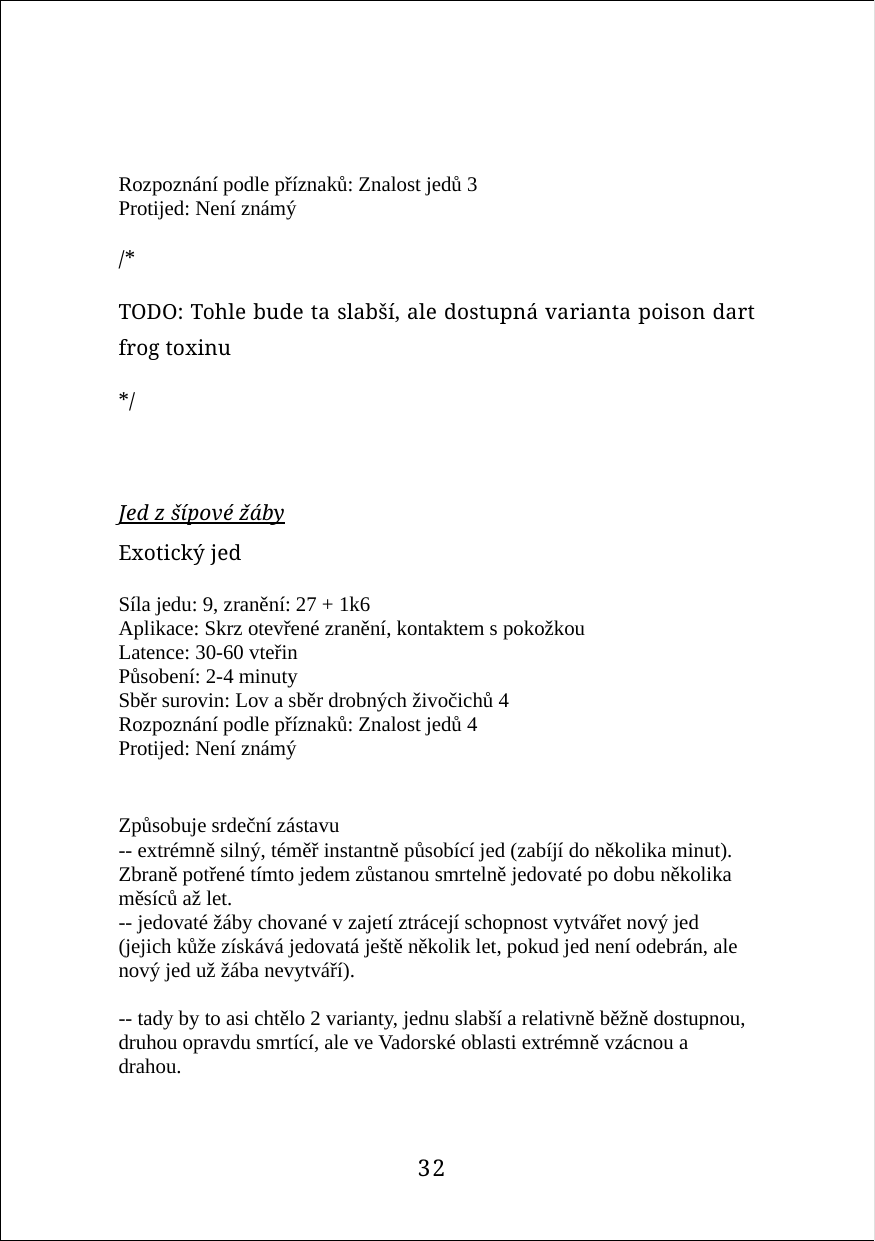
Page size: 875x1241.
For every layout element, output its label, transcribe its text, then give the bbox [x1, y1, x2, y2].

text */ [118, 386, 756, 414]
text Rozpoznání podle příznaků: Znalost jedů 3 [118, 172, 756, 196]
text Protijed: Není známý [118, 196, 756, 220]
text -- tady by to asi chtělo 2 varianty, jednu slabší a relativně běžně dostupnou, druhou opravdu smrtící, ale ve Vadorské oblasti extrémně vzácnou a drahou. [118, 1006, 756, 1078]
text Rozpoznání podle příznaků: Znalost jedů 4 [118, 712, 756, 736]
text Síla jedu: 9, zranění: 27 + 1k6 [118, 592, 756, 616]
text -- jedovaté žáby chované v zajetí ztrácejí schopnost vytvářet nový jed (jejich kůže získává jedovatá ještě několik let, pokud jed není odebrán, ale nový jed už žába nevytváří). [118, 910, 756, 982]
subtitle Jed z šípové žáby [118, 498, 756, 527]
text Latence: 30-60 vteřin [118, 640, 756, 664]
text /* [118, 244, 756, 272]
text TODO: Tohle bude ta slabší, ale dostupná varianta poison dart frog toxinu [118, 297, 756, 361]
text Protijed: Není známý [118, 736, 756, 760]
text Způsobuje srdeční zástavu [118, 813, 756, 837]
text Působení: 2-4 minuty [118, 664, 756, 688]
text Sběr surovin: Lov a sběr drobných živočichů 4 [118, 688, 756, 712]
text -- extrémně silný, téměř instantně působící jed (zabíjí do několika minut). Zbraně potřené tímto jedem zůstanou smrtelně jedovaté po dobu několika měsíců až let. [118, 837, 756, 910]
text Aplikace: Skrz otevřené zranění, kontaktem s pokožkou [118, 616, 756, 640]
text Exotický jed [118, 538, 756, 567]
